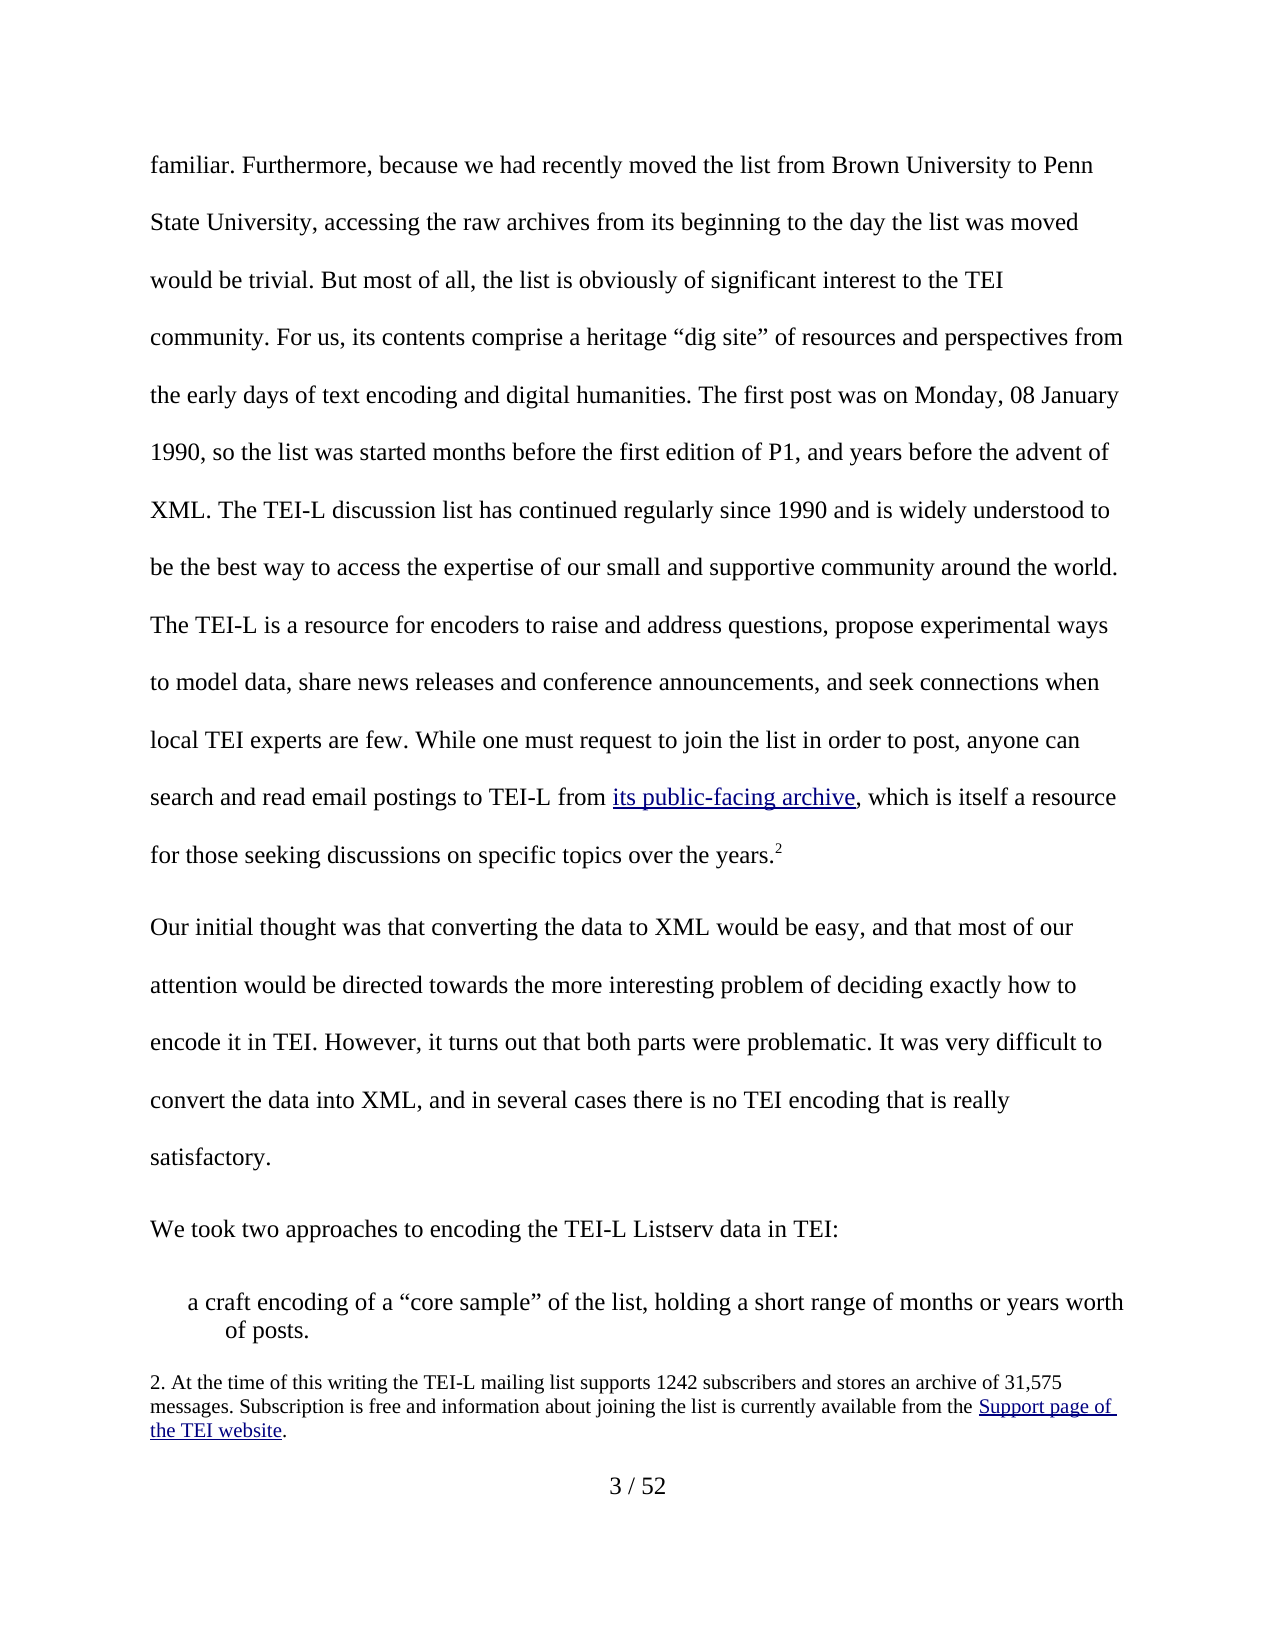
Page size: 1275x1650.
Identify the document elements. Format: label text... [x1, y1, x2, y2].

list a craft encoding of a “core sample” of the list, holding a short range of months or years worth of posts. [187, 1287, 1125, 1344]
text Our initial thought was that converting the data to XML would be easy, and that most of our attention would be directed towards the more interesting problem of deciding exactly how to encode it in TEI. However, it turns out that both parts were problematic. It was very difficult to convert the data into XML, and in several cases there is no TEI encoding that is really satisfactory. [150, 912, 1125, 1171]
text . At the time of this writing the TEI-L mailing list supports 1242 subscribers and stores an archive of 31,575 messages. Subscription is free and information about joining the list is currently available from the Support page of the TEI website. [150, 1369, 1125, 1442]
text We took two approaches to encoding the TEI-L Listserv data in TEI: [150, 1214, 1125, 1243]
text familiar. Furthermore, because we had recently moved the list from Brown University to Penn State University, accessing the raw archives from its beginning to the day the list was moved would be trivial. But most of all, the list is obviously of significant interest to the TEI community. For us, its contents comprise a heritage “dig site” of resources and perspectives from the early days of text encoding and digital humanities. The first post was on Monday, 08 January 1990, so the list was started months before the first edition of P1, and years before the advent of XML. The TEI-L discussion list has continued regularly since 1990 and is widely understood to be the best way to access the expertise of our small and supportive community around the world. The TEI-L is a resource for encoders to raise and address questions, propose experimental ways to model data, share news releases and conference announcements, and seek connections when local TEI experts are few. While one must request to join the list in order to post, anyone can search and read email postings to TEI-L from its public-facing archive, which is itself a resource for those seeking discussions on specific topics over the years. [150, 150, 1125, 869]
